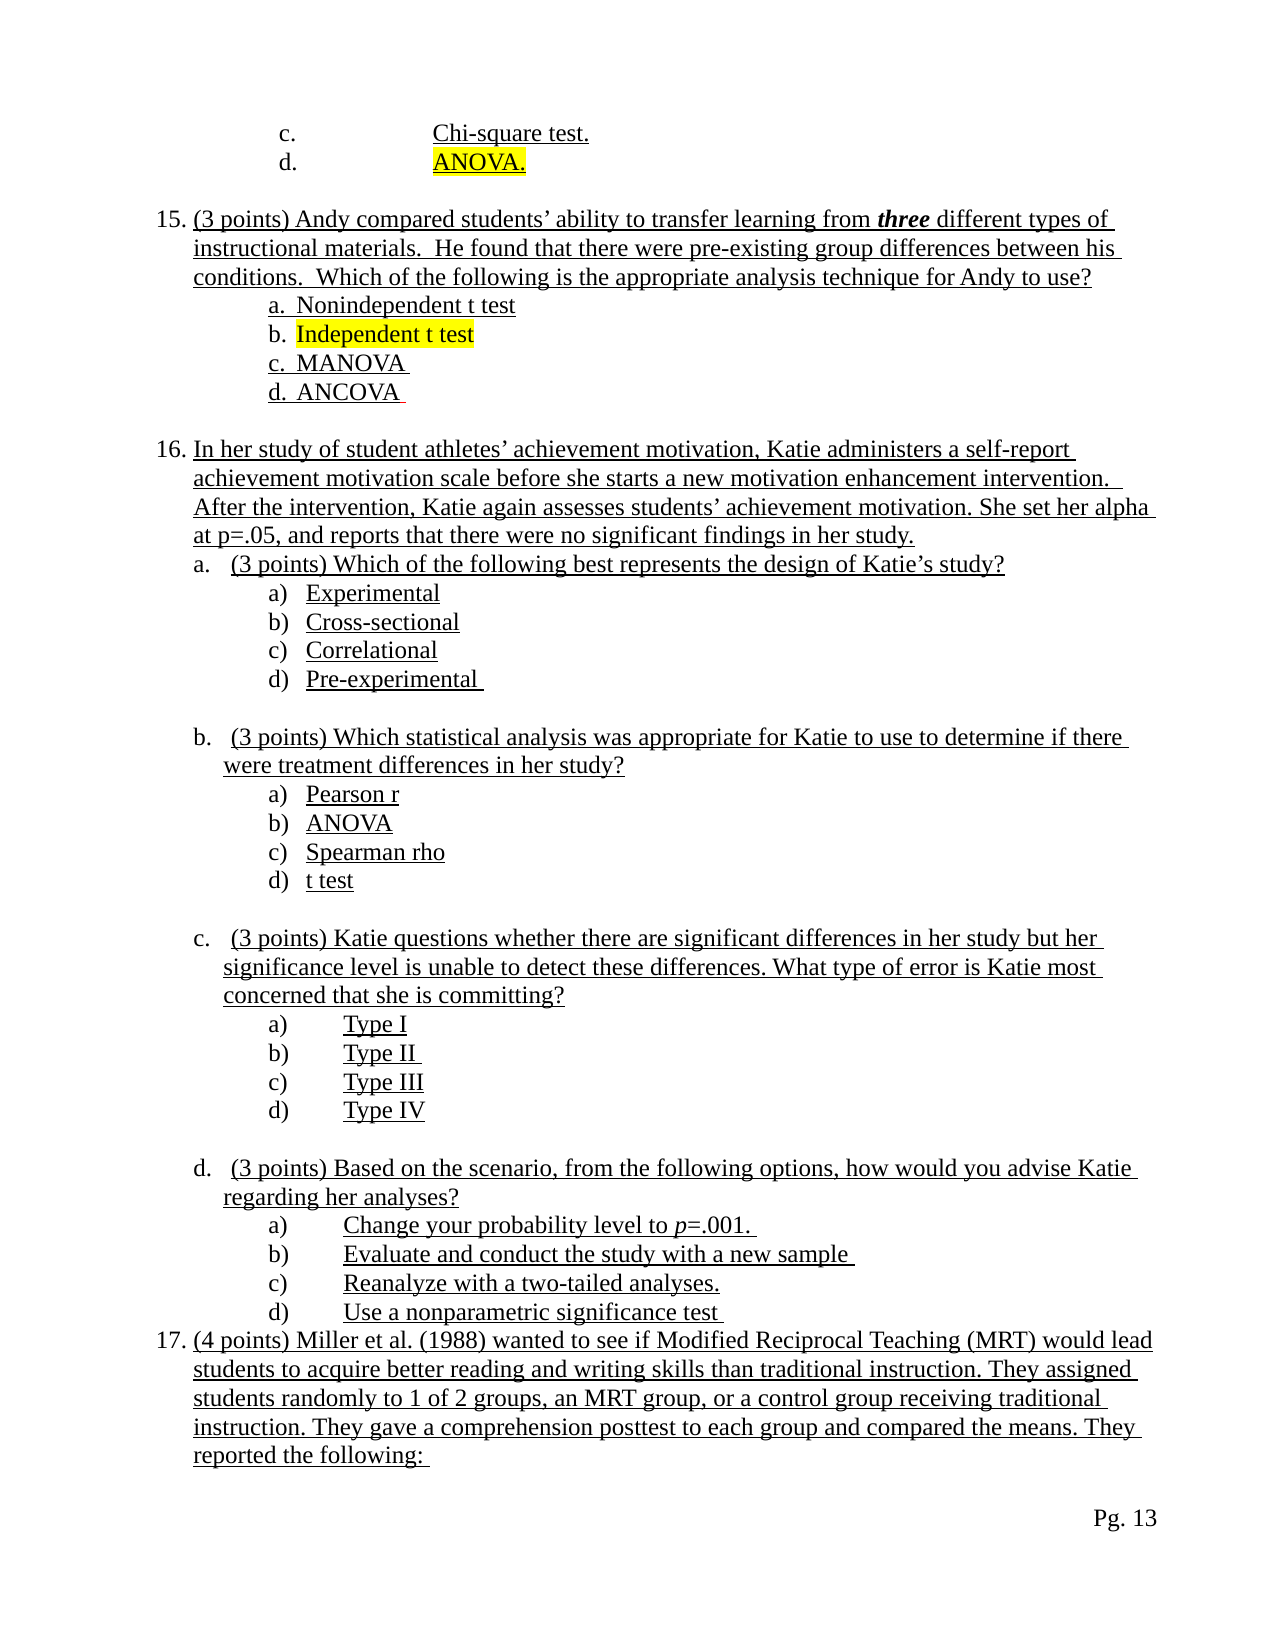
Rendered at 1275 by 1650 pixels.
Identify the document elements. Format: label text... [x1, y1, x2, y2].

list Chi-square test. [231, 118, 1157, 147]
list Pearson r [268, 779, 1157, 808]
list (3 points) Katie questions whether there are significant differences in her study but her significance level is unable to detect these differences. What type of error is Katie most concerned that she is committing? [193, 923, 1157, 1009]
list Pre-experimental [268, 664, 1157, 693]
list Type III [268, 1067, 1157, 1096]
list ANOVA. [231, 147, 1157, 176]
list Reanalyze with a two-tailed analyses. [268, 1268, 1157, 1297]
list Cross-sectional [268, 607, 1157, 636]
text d. ANCOVA [268, 377, 1157, 406]
list Type IV [268, 1096, 1157, 1124]
list (3 points) Which of the following best represents the design of Katie’s study? [193, 549, 1157, 578]
list (3 points) Based on the scenario, from the following options, how would you advise Katie regarding her analyses? [193, 1153, 1157, 1211]
list Spearman rho [268, 837, 1157, 866]
list (3 points) Andy compared students’ ability to transfer learning from three different types of instructional materials. He found that there were pre-existing group differences between his conditions. Which of the following is the appropriate analysis technique for Andy to use? [156, 204, 1157, 291]
list Use a nonparametric significance test [268, 1297, 1157, 1326]
list Experimental [268, 578, 1157, 607]
list Type II [268, 1038, 1157, 1067]
list In her study of student athletes’ achievement motivation, Katie administers a self-report achievement motivation scale before she starts a new motivation enhancement intervention. After the intervention, Katie again assesses students’ achievement motivation. She set her alpha at p=.05, and reports that there were no significant findings in her study. [156, 434, 1157, 549]
list t test [268, 866, 1157, 894]
list (4 points) Miller et al. (1988) wanted to see if Modified Reciprocal Teaching (MRT) would lead students to acquire better reading and writing skills than traditional instruction. They assigned students randomly to 1 of 2 groups, an MRT group, or a control group receiving traditional instruction. They gave a comprehension posttest to each group and compared the means. They reported the following: [156, 1326, 1157, 1469]
text b. Independent t test [268, 319, 1157, 348]
list Type I [268, 1009, 1157, 1038]
list Evaluate and conduct the study with a new sample [268, 1239, 1157, 1268]
text a. Nonindependent t test [268, 291, 1157, 319]
list ANOVA [268, 808, 1157, 837]
list Change your probability level to p=.001. [268, 1211, 1157, 1239]
list (3 points) Which statistical analysis was appropriate for Katie to use to determine if there were treatment differences in her study? [193, 722, 1157, 779]
text c. MANOVA [268, 348, 1157, 377]
list Correlational [268, 636, 1157, 664]
